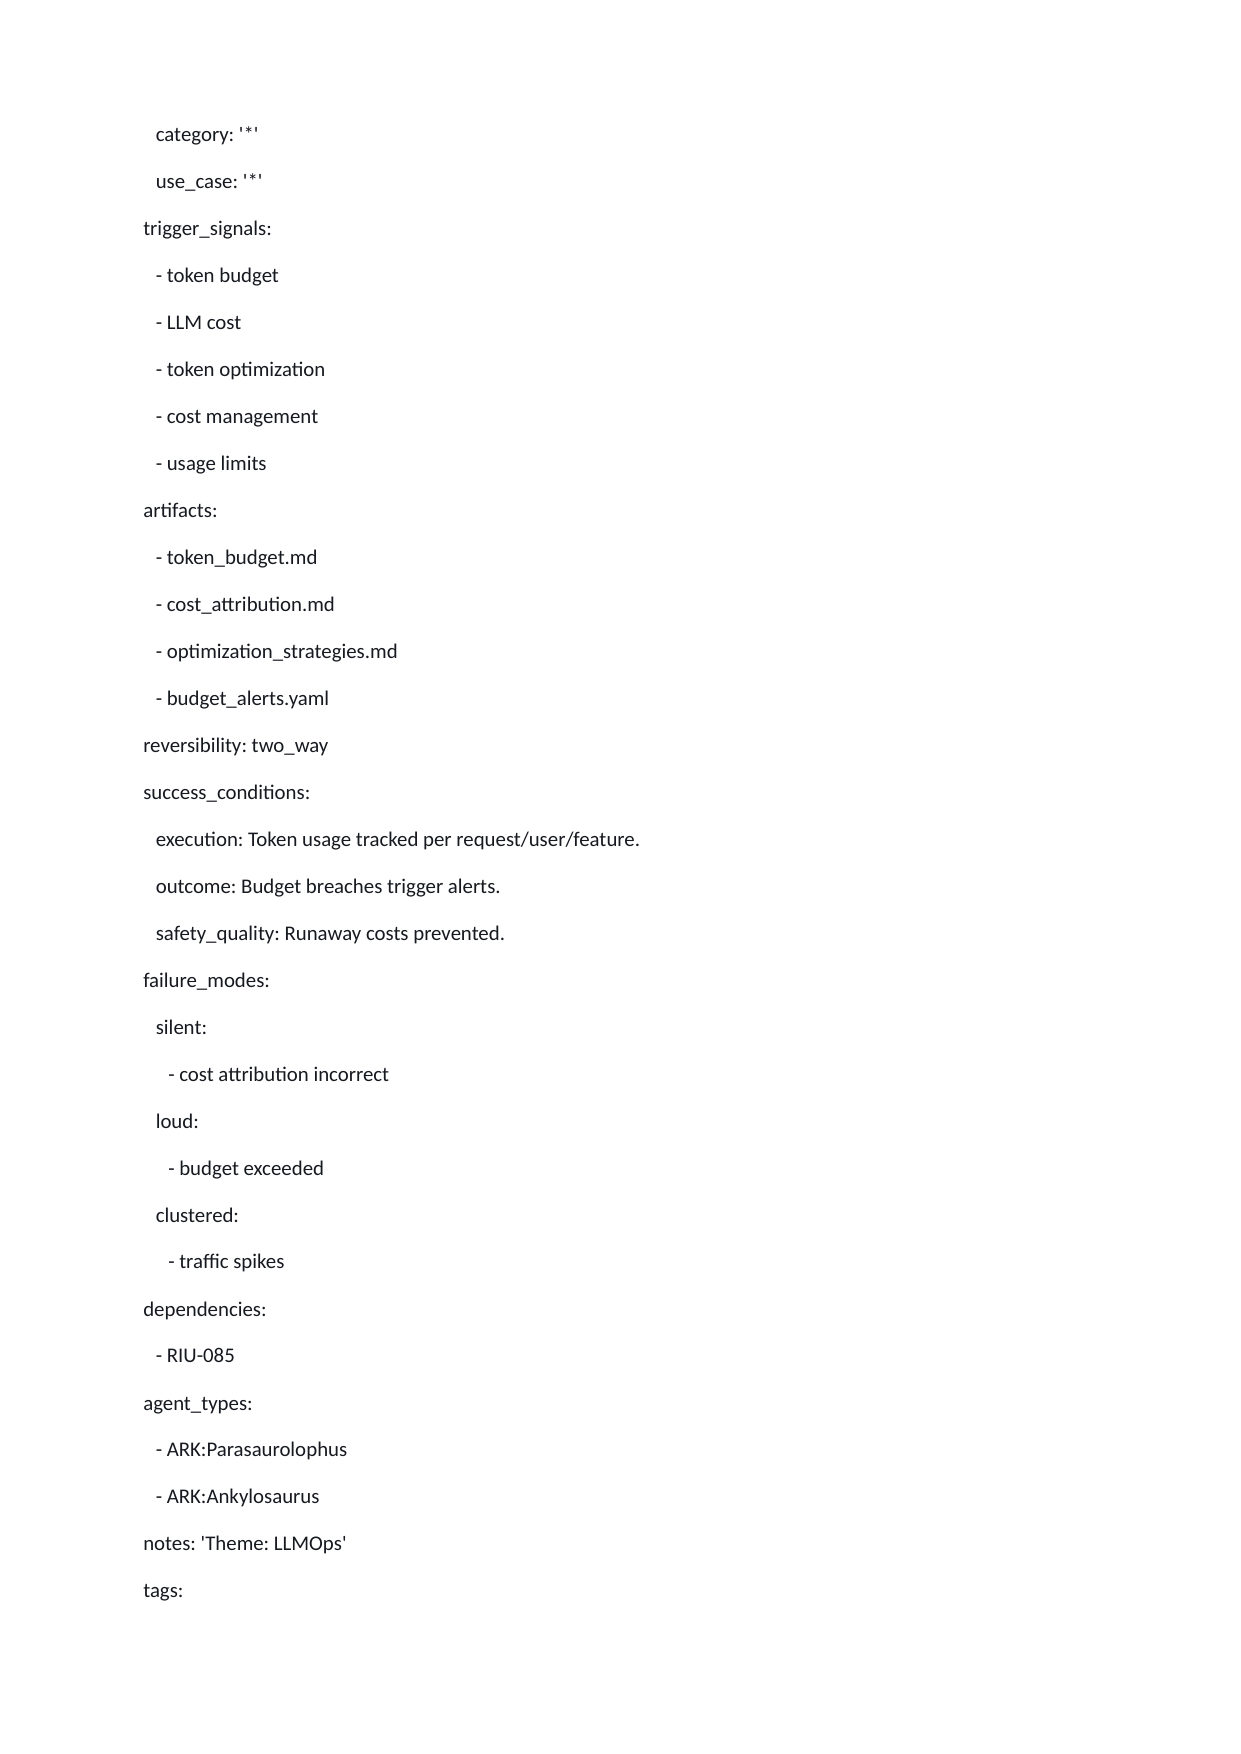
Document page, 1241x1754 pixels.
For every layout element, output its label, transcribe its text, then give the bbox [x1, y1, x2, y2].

text reversibility: two_way [118, 729, 1122, 758]
text - cost attribution incorrect [118, 1058, 1122, 1086]
text - ARK:Ankylosaurus [118, 1481, 1122, 1509]
text - optimization_strategies.md [118, 635, 1122, 664]
text - budget_alerts.yaml [118, 682, 1122, 711]
text tags: [118, 1574, 1122, 1603]
text safety_quality: Runaway costs prevented. [118, 917, 1122, 946]
text outcome: Budget breaches trigger alerts. [118, 870, 1122, 898]
text notes: 'Theme: LLMOps' [118, 1527, 1122, 1556]
text - ARK:Parasaurolophus [118, 1433, 1122, 1462]
text - cost_attribution.md [118, 588, 1122, 617]
text execution: Token usage tracked per request/user/feature. [118, 823, 1122, 852]
text - budget exceeded [118, 1152, 1122, 1180]
text - token budget [118, 259, 1122, 288]
text - token optimization [118, 353, 1122, 382]
text - cost management [118, 400, 1122, 429]
text use_case: '*' [118, 165, 1122, 194]
text category: '*' [118, 118, 1122, 147]
text success_conditions: [118, 776, 1122, 804]
text - RIU-085 [118, 1339, 1122, 1368]
text - traffic spikes [118, 1246, 1122, 1274]
text failure_modes: [118, 964, 1122, 992]
text artifacts: [118, 494, 1122, 523]
text agent_types: [118, 1387, 1122, 1415]
text loud: [118, 1105, 1122, 1133]
text - token_budget.md [118, 541, 1122, 570]
text trigger_signals: [118, 212, 1122, 241]
text - LLM cost [118, 306, 1122, 335]
text - usage limits [118, 447, 1122, 476]
text clustered: [118, 1199, 1122, 1227]
text silent: [118, 1011, 1122, 1039]
text dependencies: [118, 1293, 1122, 1321]
